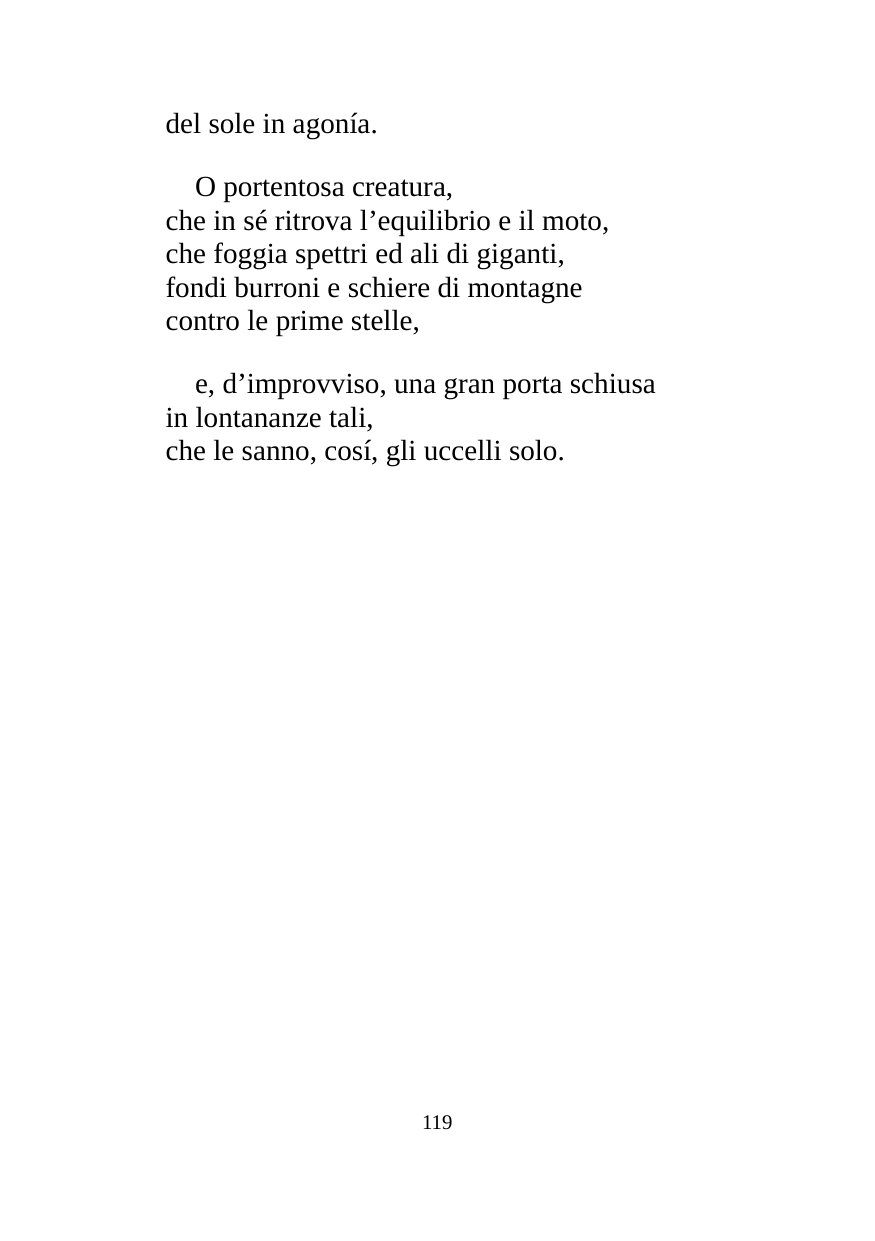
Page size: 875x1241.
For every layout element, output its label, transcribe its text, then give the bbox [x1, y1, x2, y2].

text e, d’improvviso, una gran porta schiusa in lontananze tali, che le sanno, cosí, gli uccelli solo. [165, 366, 768, 467]
text del sole in agonía. [165, 106, 768, 140]
text O portentosa creatura, che in sé ritrova l’equilibrio e il moto, che foggia spettri ed ali di giganti, fondi burroni e schiere di montagne contro le prime stelle, [165, 169, 768, 337]
